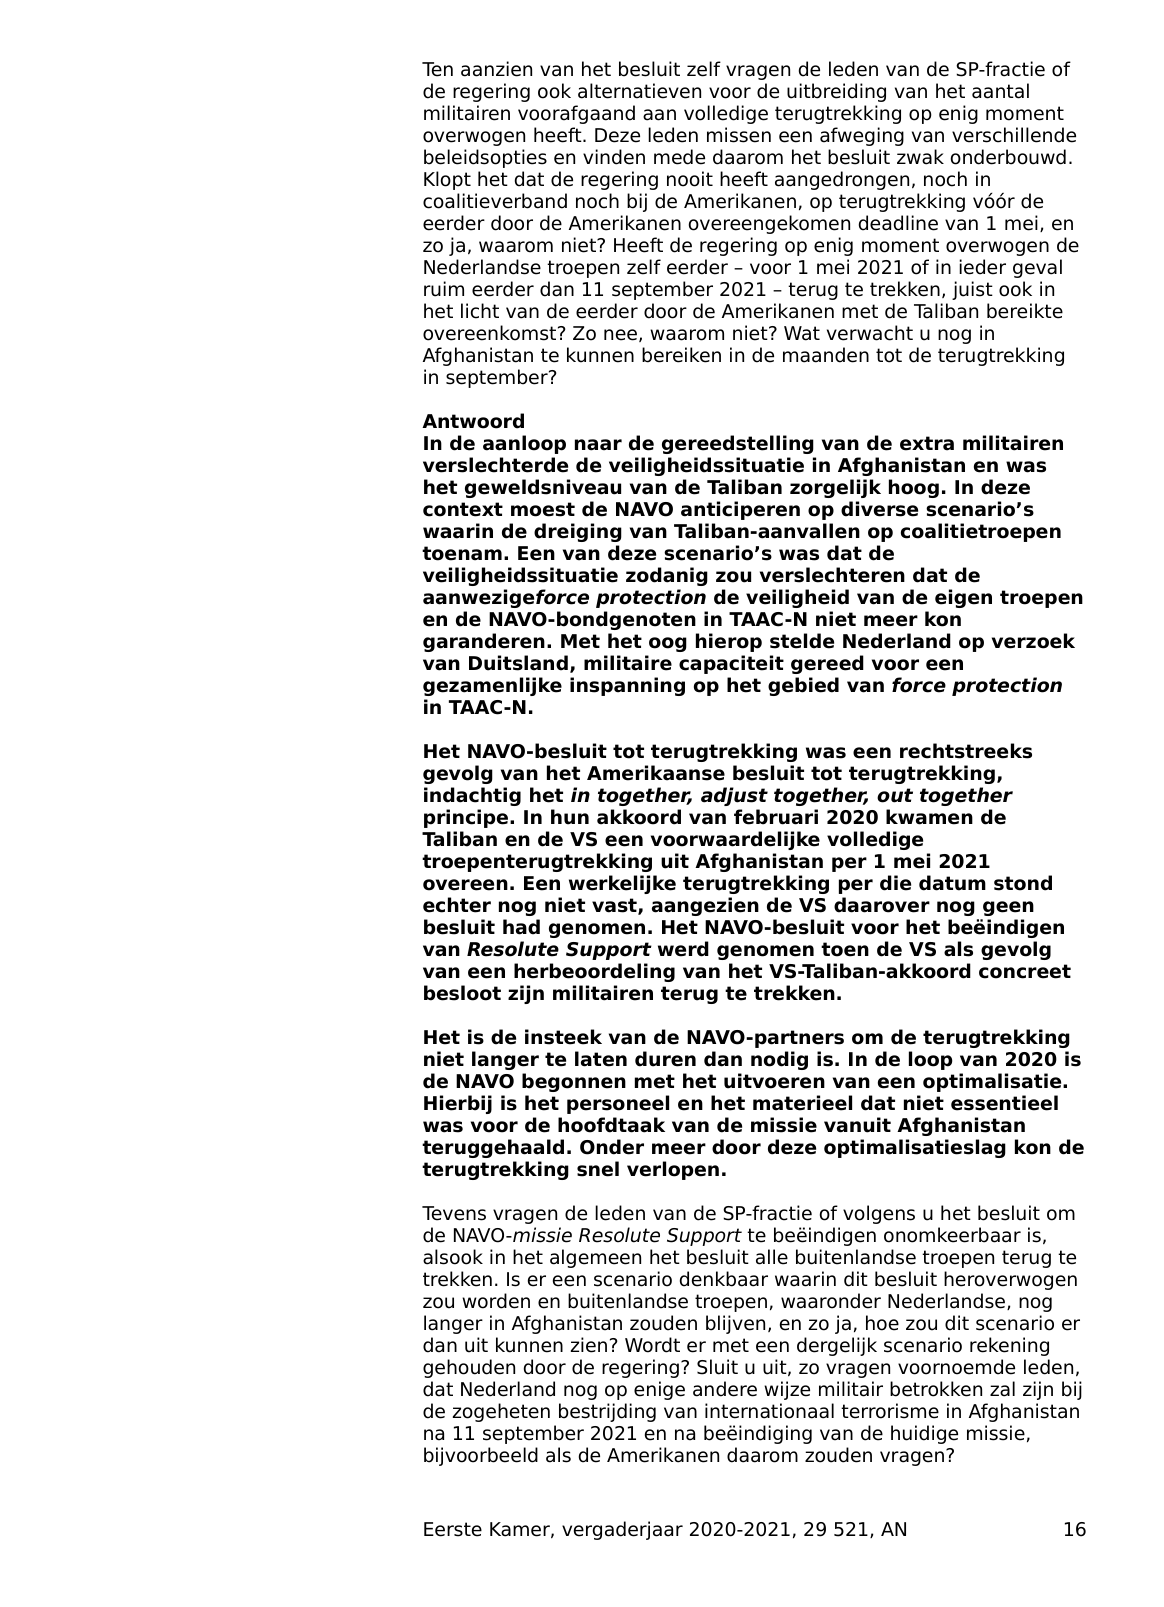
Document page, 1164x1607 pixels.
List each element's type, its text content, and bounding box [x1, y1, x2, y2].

text In de aanloop naar de gereedstelling van de extra militairen verslechterde de veiligheidssituatie in Afghanistan en was het geweldsniveau van de Taliban zorgelijk hoog. In deze context moest de NAVO anticiperen op diverse scenario’s waarin de dreiging van Taliban-aanvallen op coalitietroepen toenam. Een van deze scenario’s was dat de veiligheidssituatie zodanig zou verslechteren dat de aanwezigeforce protection de veiligheid van de eigen troepen en de NAVO-bondgenoten in TAAC-N niet meer kon garanderen. Met het oog hierop stelde Nederland op verzoek van Duitsland, militaire capaciteit gereed voor een gezamenlijke inspanning op het gebied van force protection in TAAC-N. [422, 433, 1087, 719]
text Ten aanzien van het besluit zelf vragen de leden van de SP-fractie of de regering ook alternatieven voor de uitbreiding van het aantal militairen voorafgaand aan volledige terugtrekking op enig moment overwogen heeft. Deze leden missen een afweging van verschillende beleidsopties en vinden mede daarom het besluit zwak onderbouwd. Klopt het dat de regering nooit heeft aangedrongen, noch in coalitieverband noch bij de Amerikanen, op terugtrekking vóór de eerder door de Amerikanen overeengekomen deadline van 1 mei, en zo ja, waarom niet? Heeft de regering op enig moment overwogen de Nederlandse troepen zelf eerder – voor 1 mei 2021 of in ieder geval ruim eerder dan 11 september 2021 – terug te trekken, juist ook in het licht van de eerder door de Amerikanen met de Taliban bereikte overeenkomst? Zo nee, waarom niet? Wat verwacht u nog in Afghanistan te kunnen bereiken in de maanden tot de terugtrekking in september? [422, 59, 1087, 389]
text Antwoord [422, 411, 1087, 433]
text Tevens vragen de leden van de SP-fractie of volgens u het besluit om de NAVO-missie Resolute Support te beëindigen onomkeerbaar is, alsook in het algemeen het besluit alle buitenlandse troepen terug te trekken. Is er een scenario denkbaar waarin dit besluit heroverwogen zou worden en buitenlandse troepen, waaronder Nederlandse, nog langer in Afghanistan zouden blijven, en zo ja, hoe zou dit scenario er dan uit kunnen zien? Wordt er met een dergelijk scenario rekening gehouden door de regering? Sluit u uit, zo vragen voornoemde leden, dat Nederland nog op enige andere wijze militair betrokken zal zijn bij de zogeheten bestrijding van internationaal terrorisme in Afghanistan na 11 september 2021 en na beëindiging van de huidige missie, bijvoorbeeld als de Amerikanen daarom zouden vragen? [422, 1203, 1087, 1467]
text Het NAVO-besluit tot terugtrekking was een rechtstreeks gevolg van het Amerikaanse besluit tot terugtrekking, indachtig het in together, adjust together, out together principe. In hun akkoord van februari 2020 kwamen de Taliban en de VS een voorwaardelijke volledige troepenterugtrekking uit Afghanistan per 1 mei 2021 overeen. Een werkelijke terugtrekking per die datum stond echter nog niet vast, aangezien de VS daarover nog geen besluit had genomen. Het NAVO-besluit voor het beëindigen van Resolute Support werd genomen toen de VS als gevolg van een herbeoordeling van het VS-Taliban-akkoord concreet besloot zijn militairen terug te trekken. [422, 741, 1087, 1004]
text Het is de insteek van de NAVO-partners om de terugtrekking niet langer te laten duren dan nodig is. In de loop van 2020 is de NAVO begonnen met het uitvoeren van een optimalisatie. Hierbij is het personeel en het materieel dat niet essentieel was voor de hoofdtaak van de missie vanuit Afghanistan teruggehaald. Onder meer door deze optimalisatieslag kon de terugtrekking snel verlopen. [422, 1027, 1087, 1181]
